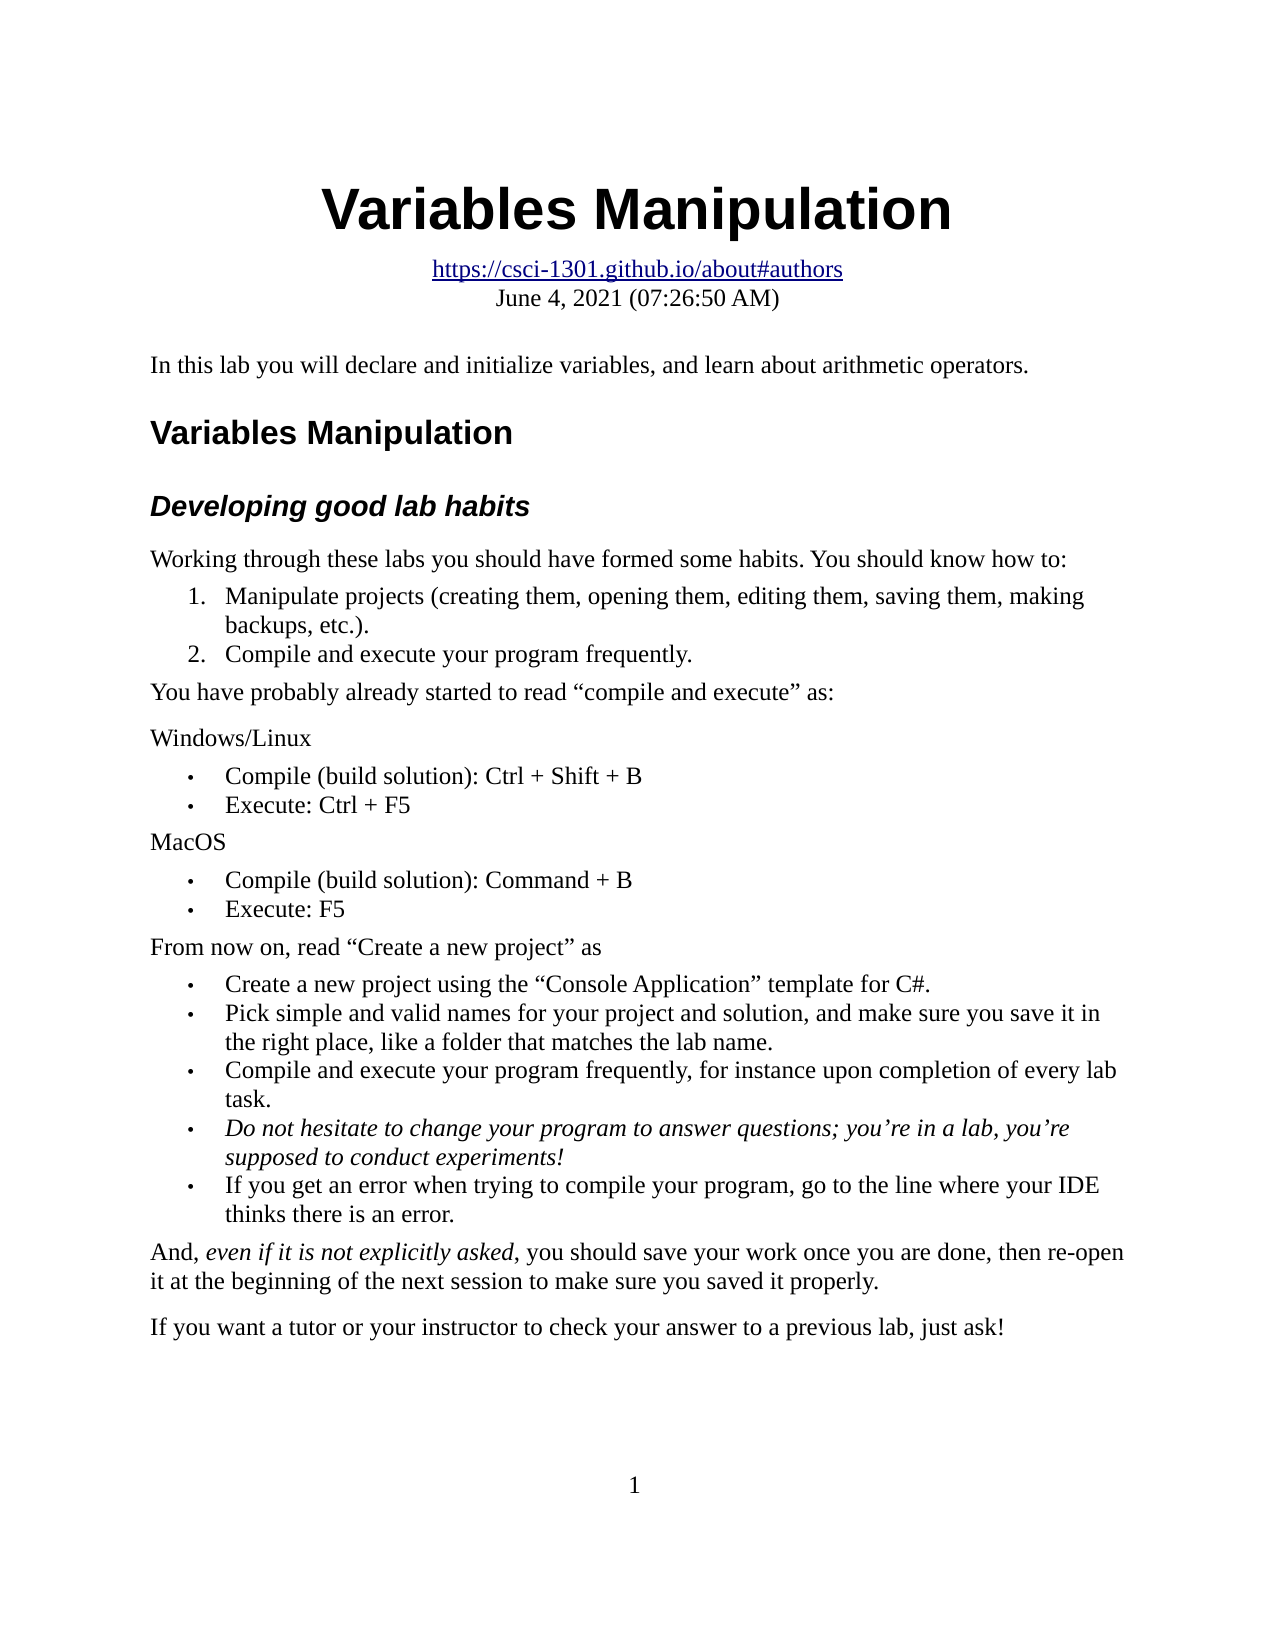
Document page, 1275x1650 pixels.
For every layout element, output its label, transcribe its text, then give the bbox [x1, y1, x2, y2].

list Do not hesitate to change your program to answer questions; you’re in a lab, you’re supposed to conduct experiments! [187, 1113, 1125, 1171]
text June 4, 2021 (07:26:50 AM) [150, 283, 1125, 312]
list Compile (build solution): Ctrl + Shift + B [187, 761, 1125, 790]
list Compile and execute your program frequently. [187, 639, 1125, 668]
list Execute: F5 [187, 894, 1125, 923]
text If you want a tutor or your instructor to check your answer to a previous lab, just ask! [150, 1312, 1125, 1341]
subtitle Developing good lab habits [150, 489, 1125, 522]
text In this lab you will declare and initialize variables, and learn about arithmetic operators. [150, 350, 1125, 378]
text Working through these labs you should have formed some habits. You should know how to: [150, 544, 1125, 572]
text And, even if it is not explicitly asked, you should save your work once you are done, then re-open it at the beginning of the next session to make sure you saved it properly. [150, 1237, 1125, 1294]
list Create a new project using the “Console Application” template for C#. [187, 969, 1125, 998]
text MacOS [150, 827, 1125, 856]
text From now on, read “Create a new project” as [150, 932, 1125, 960]
list If you get an error when trying to compile your program, go to the line where your IDE thinks there is an error. [187, 1171, 1125, 1228]
text https://csci-1301.github.io/about#authors [150, 254, 1125, 283]
list Compile (build solution): Command + B [187, 865, 1125, 894]
list Execute: Ctrl + F5 [187, 790, 1125, 818]
list Compile and execute your program frequently, for instance upon completion of every lab task. [187, 1056, 1125, 1113]
list Manipulate projects (creating them, opening them, editing them, saving them, making backups, etc.). [187, 581, 1125, 639]
subtitle Variables Manipulation [150, 412, 1125, 451]
list Pick simple and valid names for your project and solution, and make sure you save it in the right place, like a folder that matches the lab name. [187, 998, 1125, 1056]
title Variables Manipulation [150, 175, 1125, 242]
text You have probably already started to read “compile and execute” as: [150, 677, 1125, 705]
text Windows/Linux [150, 723, 1125, 752]
